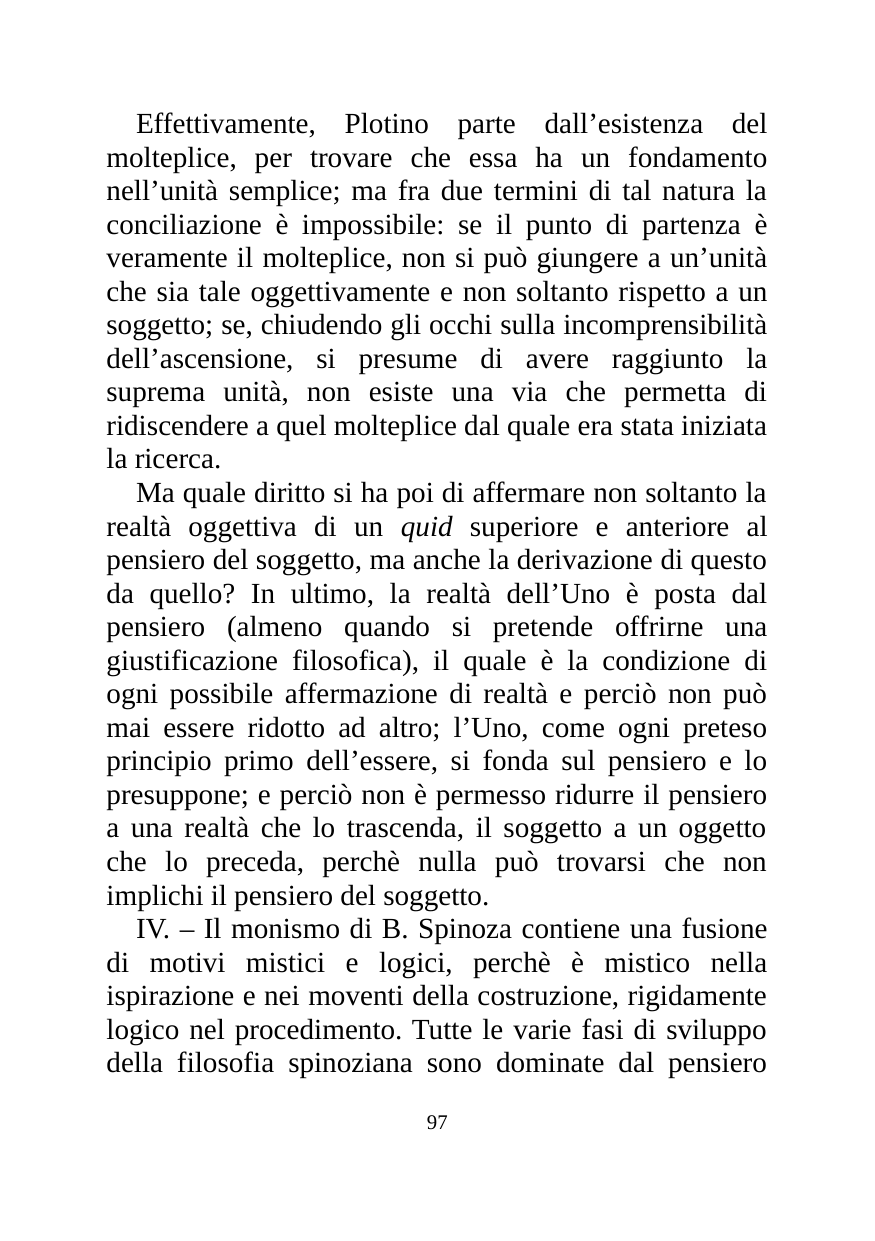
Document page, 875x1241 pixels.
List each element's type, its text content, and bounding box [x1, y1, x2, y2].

text IV. – Il monismo di B. Spinoza contiene una fusione di motivi mistici e logici, perchè è mistico nella ispirazione e nei moventi della costruzione, rigidamente logico nel procedimento. Tutte le varie fasi di sviluppo della filosofia spinoziana sono dominate dal pensiero [106, 911, 768, 1079]
text Ma quale diritto si ha poi di affermare non soltanto la realtà oggettiva di un quid superiore e anteriore al pensiero del soggetto, ma anche la derivazione di questo da quello? In ultimo, la realtà dell’Uno è posta dal pensiero (almeno quando si pretende offrirne una giustificazione filosofica), il quale è la condizione di ogni possibile affermazione di realtà e perciò non può mai essere ridotto ad altro; l’Uno, come ogni preteso principio primo dell’essere, si fonda sul pensiero e lo presuppone; e perciò non è permesso ridurre il pensiero a una realtà che lo trascenda, il soggetto a un oggetto che lo preceda, perchè nulla può trovarsi che non implichi il pensiero del soggetto. [106, 475, 768, 911]
text Effettivamente, Plotino parte dall’esistenza del molteplice, per trovare che essa ha un fondamento nell’unità semplice; ma fra due termini di tal natura la conciliazione è impossibile: se il punto di partenza è veramente il molteplice, non si può giungere a un’unità che sia tale oggettivamente e non soltanto rispetto a un soggetto; se, chiudendo gli occhi sulla incomprensibilità dell’ascensione, si presume di avere raggiunto la suprema unità, non esiste una via che permetta di ridiscendere a quel molteplice dal quale era stata iniziata la ricerca. [106, 106, 768, 475]
